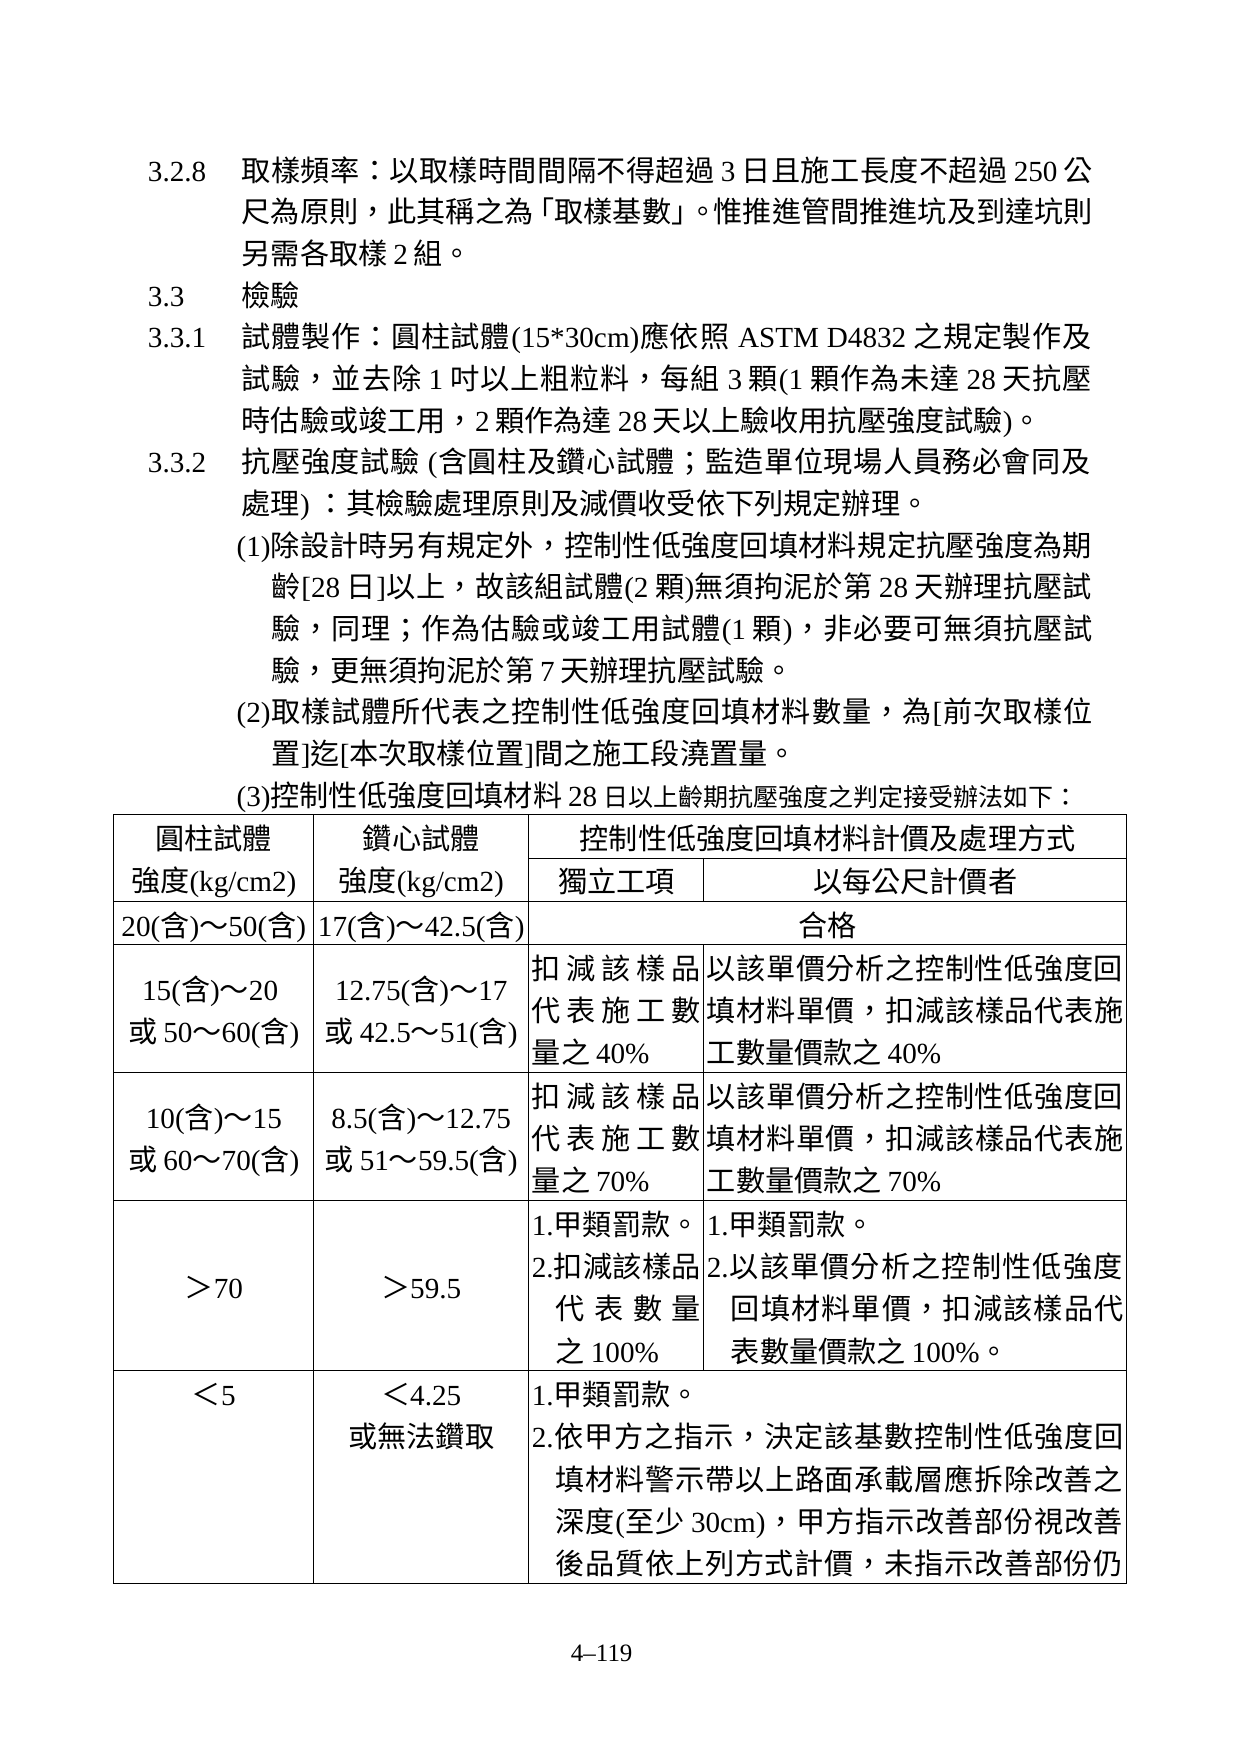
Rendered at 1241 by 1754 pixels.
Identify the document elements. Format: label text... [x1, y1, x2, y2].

table_cell 合格 [529, 902, 1126, 944]
text 3.3 檢驗 [148, 273, 1092, 314]
text 3.2.8 取樣頻率：以取樣時間間隔不得超過3日且施工長度不超過250公尺為原則，此其稱之為「取樣基數」。惟推進管間推進坑及到達坑則另需各取樣2組。 [148, 148, 1092, 273]
table_cell 1.甲類罰款。 2.以該單價分析之控制性低強度回填材料單價，扣減該樣品代表數量價款之100%。 [704, 1201, 1126, 1370]
table_header 鑽心試體 強度(kg/cm2) [314, 815, 528, 901]
table_cell 1.甲類罰款。 2.扣減該樣品代表數量之100% [529, 1201, 703, 1370]
text 3.3.2 抗壓強度試驗 (含圓柱及鑽心試體；監造單位現場人員務必會同及處理) ：其檢驗處理原則及減價收受依下列規定辦理。 [148, 439, 1092, 523]
table_cell 以該單價分析之控制性低強度回填材料單價，扣減該樣品代表施工數量價款之40% [704, 945, 1126, 1072]
table_header 圓柱試體 強度(kg/cm2) [114, 815, 313, 901]
table_cell ＜5 [114, 1371, 313, 1583]
table_cell 10(含)～15 或60～70(含) [114, 1073, 313, 1200]
table_cell 獨立工項 [529, 859, 703, 901]
table_cell 以每公尺計價者 [704, 859, 1126, 901]
table_header 控制性低強度回填材料計價及處理方式 [529, 815, 1126, 858]
text (1)除設計時另有規定外，控制性低強度回填材料規定抗壓強度為期齡[28日]以上，故該組試體(2顆)無須拘泥於第28天辦理抗壓試驗，同理；作為估驗或竣工用試體(1顆)，非必要可無須抗壓試驗，更無須拘泥於第7天辦理抗壓試驗。 [236, 523, 1092, 689]
table_cell 扣減該樣品代表施工數量之40% [529, 945, 703, 1072]
table_cell 8.5(含)～12.75 或51～59.5(含) [314, 1073, 528, 1200]
text (3)控制性低強度回填材料28日以上齡期抗壓強度之判定接受辦法如下： [236, 773, 1092, 814]
table_cell ＞59.5 [314, 1201, 528, 1370]
table_cell 17(含)～42.5(含) [314, 902, 528, 944]
text (2)取樣試體所代表之控制性低強度回填材料數量，為[前次取樣位置]迄[本次取樣位置]間之施工段澆置量。 [236, 689, 1092, 773]
table_cell 1.甲類罰款。 2.依甲方之指示，決定該基數控制性低強度回填材料警示帶以上路面承載層應拆除改善之深度(至少30cm)，甲方指示改善部份視改善後品質依上列方式計價，未指示改善部份仍 [529, 1371, 1126, 1583]
text 3.3.1 試體製作：圓柱試體(15*30cm)應依照 ASTM D4832之規定製作及試驗，並去除1吋以上粗粒料，每組3顆(1顆作為未達28天抗壓時估驗或竣工用，2顆作為達28天以上驗收用抗壓強度試驗)。 [148, 314, 1092, 439]
table_cell 20(含)～50(含) [114, 902, 313, 944]
table_cell ＞70 [114, 1201, 313, 1370]
table_cell 12.75(含)～17 或42.5～51(含) [314, 945, 528, 1072]
table_cell 以該單價分析之控制性低強度回填材料單價，扣減該樣品代表施工數量價款之70% [704, 1073, 1126, 1200]
table_cell ＜4.25 或無法鑽取 [314, 1371, 528, 1583]
table_cell 扣減該樣品代表施工數量之70% [529, 1073, 703, 1200]
table_cell 15(含)～20 或50～60(含) [114, 945, 313, 1072]
